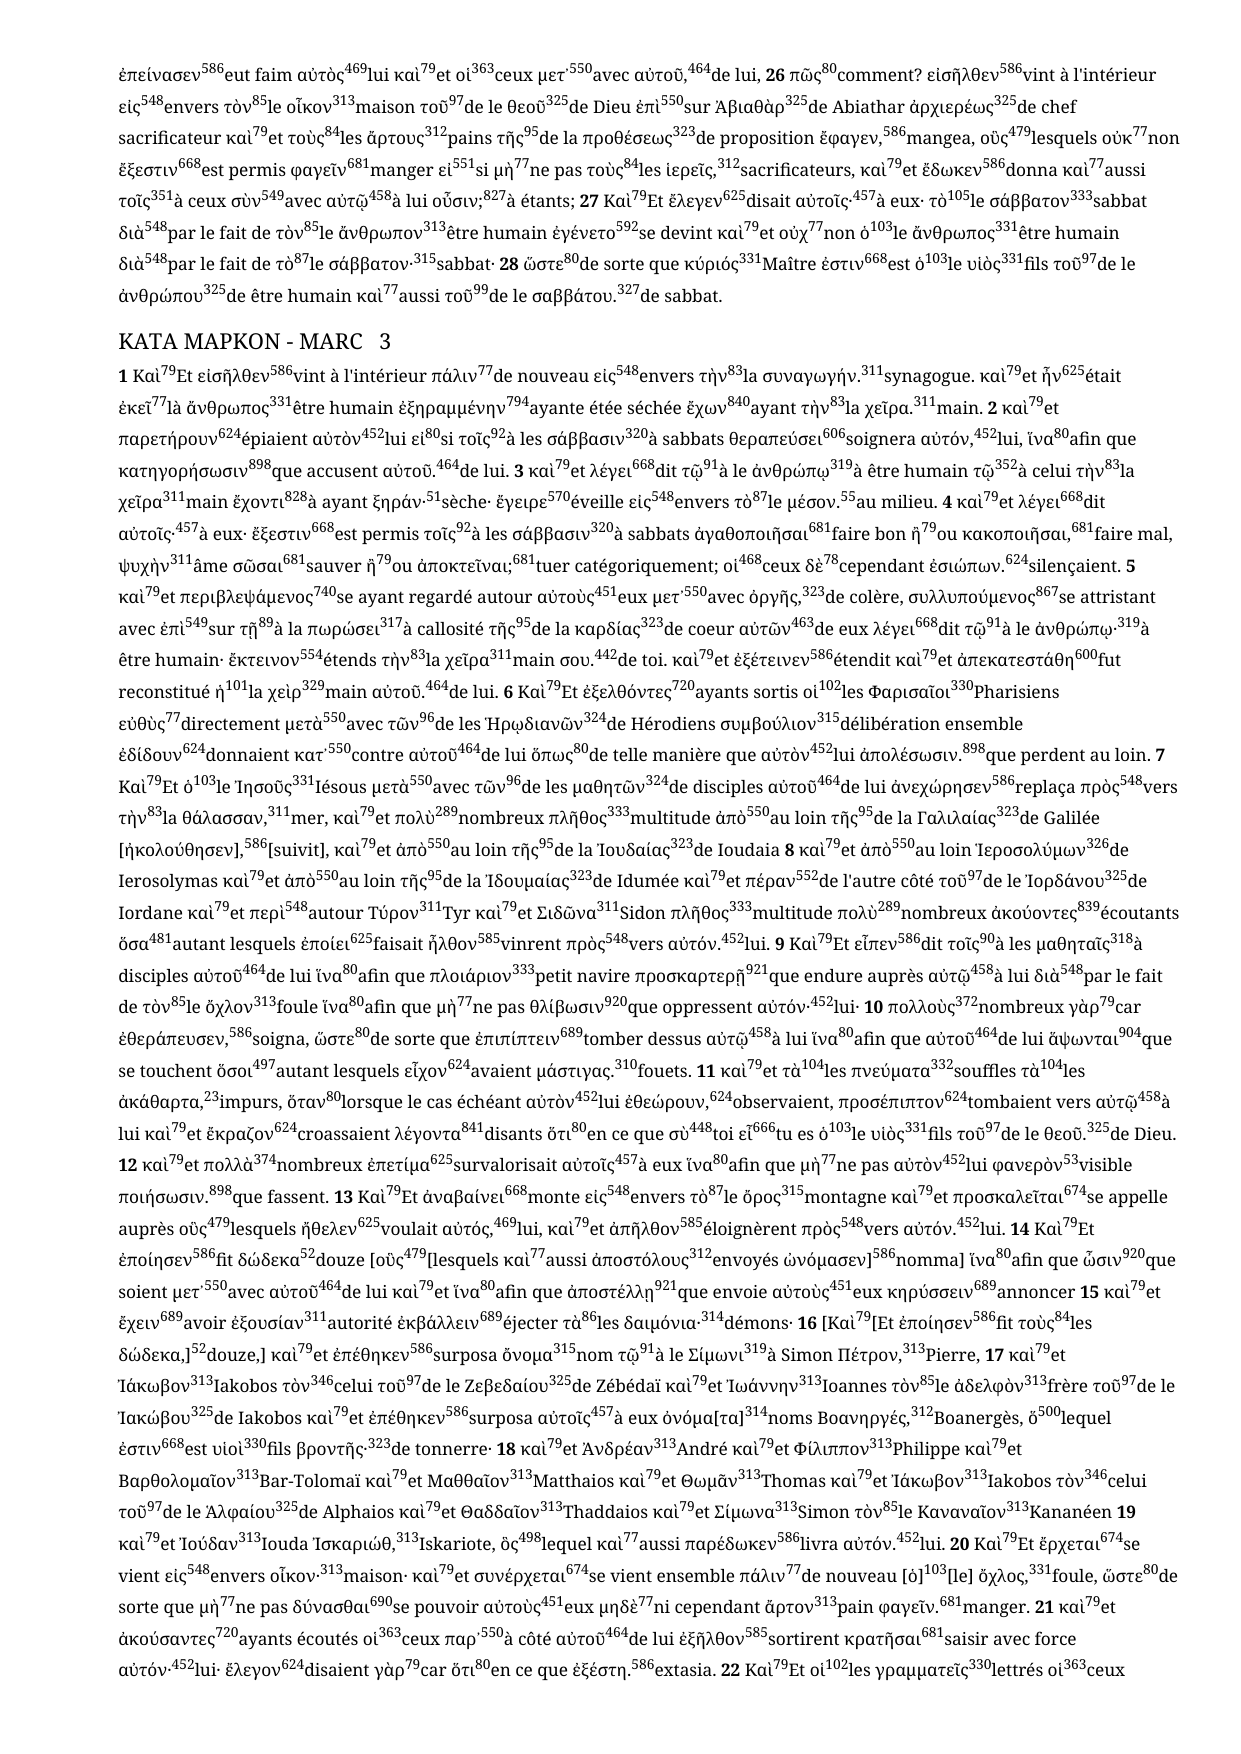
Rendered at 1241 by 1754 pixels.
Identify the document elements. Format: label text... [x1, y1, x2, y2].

text 1 Καὶ79Et εἰσῆλθεν586vint à l'intérieur πάλιν77de nouveau εἰς548envers τὴν83la συναγωγήν.311synagogue. καὶ79et ἦν625était ἐκεῖ77là ἄνθρωπος331être humain ἐξηραμμένην794ayante étée séchée ἔχων840ayant τὴν83la χεῖρα.311main. 2 καὶ79et παρετήρουν624épiaient αὐτὸν452lui εἰ80si τοῖς92à les σάββασιν320à sabbats θεραπεύσει606soignera αὐτόν,452lui, ἵνα80afin que κατηγορήσωσιν898que accusent αὐτοῦ.464de lui. 3 καὶ79et λέγει668dit τῷ91à le ἀνθρώπῳ319à être humain τῷ352à celui τὴν83la χεῖρα311main ἔχοντι828à ayant ξηράν·51sèche· ἔγειρε570éveille εἰς548envers τὸ87le μέσον.55au milieu. 4 καὶ79et λέγει668dit αὐτοῖς·457à eux· ἔξεστιν668est permis τοῖς92à les σάββασιν320à sabbats ἀγαθοποιῆσαι681faire bon ἢ79ou κακοποιῆσαι,681faire mal, ψυχὴν311âme σῶσαι681sauver ἢ79ou ἀποκτεῖναι;681tuer catégoriquement; οἱ468ceux δὲ78cependant ἐσιώπων.624silençaient. 5 καὶ79et περιβλεψάμενος740se ayant regardé autour αὐτοὺς451eux μετ᾽550avec ὀργῆς,323de colère, συλλυπούμενος867se attristant avec ἐπὶ549sur τῇ89à la πωρώσει317à callosité τῆς95de la καρδίας323de coeur αὐτῶν463de eux λέγει668dit τῷ91à le ἀνθρώπῳ·319à être humain· ἔκτεινον554étends τὴν83la χεῖρα311main σου.442de toi. καὶ79et ἐξέτεινεν586étendit καὶ79et ἀπεκατεστάθη600fut reconstitué ἡ101la χεὶρ329main αὐτοῦ.464de lui. 6 Καὶ79Et ἐξελθόντες720ayants sortis οἱ102les Φαρισαῖοι330Pharisiens εὐθὺς77directement μετὰ550avec τῶν96de les Ἡρῳδιανῶν324de Hérodiens συμβούλιον315délibération ensemble ἐδίδουν624donnaient κατ᾽550contre αὐτοῦ464de lui ὅπως80de telle manière que αὐτὸν452lui ἀπολέσωσιν.898que perdent au loin. 7 Καὶ79Et ὁ103le Ἰησοῦς331Iésous μετὰ550avec τῶν96de les μαθητῶν324de disciples αὐτοῦ464de lui ἀνεχώρησεν586replaça πρὸς548vers τὴν83la θάλασσαν,311mer, καὶ79et πολὺ289nombreux πλῆθος333multitude ἀπὸ550au loin τῆς95de la Γαλιλαίας323de Galilée [ἠκολούθησεν],586[suivit], καὶ79et ἀπὸ550au loin τῆς95de la Ἰουδαίας323de Ioudaia 8 καὶ79et ἀπὸ550au loin Ἱεροσολύμων326de Ierosolymas καὶ79et ἀπὸ550au loin τῆς95de la Ἰδουμαίας323de Idumée καὶ79et πέραν552de l'autre côté τοῦ97de le Ἰορδάνου325de Iordane καὶ79et περὶ548autour Τύρον311Tyr καὶ79et Σιδῶνα311Sidon πλῆθος333multitude πολὺ289nombreux ἀκούοντες839écoutants ὅσα481autant lesquels ἐποίει625faisait ἦλθον585vinrent πρὸς548vers αὐτόν.452lui. 9 Καὶ79Et εἶπεν586dit τοῖς90à les μαθηταῖς318à disciples αὐτοῦ464de lui ἵνα80afin que πλοιάριον333petit navire προσκαρτερῇ921que endure auprès αὐτῷ458à lui διὰ548par le fait de τὸν85le ὄχλον313foule ἵνα80afin que μὴ77ne pas θλίβωσιν920que oppressent αὐτόν·452lui· 10 πολλοὺς372nombreux γὰρ79car ἐθεράπευσεν,586soigna, ὥστε80de sorte que ἐπιπίπτειν689tomber dessus αὐτῷ458à lui ἵνα80afin que αὐτοῦ464de lui ἅψωνται904que se touchent ὅσοι497autant lesquels εἶχον624avaient μάστιγας.310fouets. 11 καὶ79et τὰ104les πνεύματα332souffles τὰ104les ἀκάθαρτα,23impurs, ὅταν80lorsque le cas échéant αὐτὸν452lui ἐθεώρουν,624observaient, προσέπιπτον624tombaient vers αὐτῷ458à lui καὶ79et ἔκραζον624croassaient λέγοντα841disants ὅτι80en ce que σὺ448toi εἶ666tu es ὁ103le υἱὸς331fils τοῦ97de le θεοῦ.325de Dieu. 12 καὶ79et πολλὰ374nombreux ἐπετίμα625survalorisait αὐτοῖς457à eux ἵνα80afin que μὴ77ne pas αὐτὸν452lui φανερὸν53visible ποιήσωσιν.898que fassent. 13 Καὶ79Et ἀναβαίνει668monte εἰς548envers τὸ87le ὄρος315montagne καὶ79et προσκαλεῖται674se appelle auprès οὓς479lesquels ἤθελεν625voulait αὐτός,469lui, καὶ79et ἀπῆλθον585éloignèrent πρὸς548vers αὐτόν.452lui. 14 Καὶ79Et ἐποίησεν586fit δώδεκα52douze [οὓς479[lesquels καὶ77aussi ἀποστόλους312envoyés ὠνόμασεν]586nomma] ἵνα80afin que ὦσιν920que soient μετ᾽550avec αὐτοῦ464de lui καὶ79et ἵνα80afin que ἀποστέλλῃ921que envoie αὐτοὺς451eux κηρύσσειν689annoncer 15 καὶ79et ἔχειν689avoir ἐξουσίαν311autorité ἐκβάλλειν689éjecter τὰ86les δαιμόνια·314démons· 16 [Καὶ79[Et ἐποίησεν586fit τοὺς84les δώδεκα,]52douze,] καὶ79et ἐπέθηκεν586surposa ὄνομα315nom τῷ91à le Σίμωνι319à Simon Πέτρον,313Pierre, 17 καὶ79et Ἰάκωβον313Iakobos τὸν346celui τοῦ97de le Ζεβεδαίου325de Zébédaï καὶ79et Ἰωάννην313Ioannes τὸν85le ἀδελφὸν313frère τοῦ97de le Ἰακώβου325de Iakobos καὶ79et ἐπέθηκεν586surposa αὐτοῖς457à eux ὀνόμα[τα]314noms Βοανηργές,312Boanergès, ὅ500lequel ἐστιν668est υἱοὶ330fils βροντῆς·323de tonnerre· 18 καὶ79et Ἀνδρέαν313André καὶ79et Φίλιππον313Philippe καὶ79et Βαρθολομαῖον313Bar-Tolomaï καὶ79et Μαθθαῖον313Matthaios καὶ79et Θωμᾶν313Thomas καὶ79et Ἰάκωβον313Iakobos τὸν346celui τοῦ97de le Ἁλφαίου325de Alphaios καὶ79et Θαδδαῖον313Thaddaios καὶ79et Σίμωνα313Simon τὸν85le Καναναῖον313Kananéen 19 καὶ79et Ἰούδαν313Iouda Ἰσκαριώθ,313Iskariote, ὃς498lequel καὶ77aussi παρέδωκεν586livra αὐτόν.452lui. 20 Καὶ79Et ἔρχεται674se vient εἰς548envers οἶκον·313maison· καὶ79et συνέρχεται674se vient ensemble πάλιν77de nouveau [ὁ]103[le] ὄχλος,331foule, ὥστε80de sorte que μὴ77ne pas δύνασθαι690se pouvoir αὐτοὺς451eux μηδὲ77ni cependant ἄρτον313pain φαγεῖν.681manger. 21 καὶ79et ἀκούσαντες720ayants écoutés οἱ363ceux παρ᾽550à côté αὐτοῦ464de lui ἐξῆλθον585sortirent κρατῆσαι681saisir avec force αὐτόν·452lui· ἔλεγον624disaient γὰρ79car ὅτι80en ce que ἐξέστη.586extasia. 22 Καὶ79Et οἱ102les γραμματεῖς330lettrés οἱ363ceux ἀπὸ550au loin Ἱεροσολύμων326de Ierosolymas καταβάντες720ayants descendus ἔλεγον624disaient ὅτι80en ce que Βεελζεβοὺλ313Beelzeboul ἔχει668a καὶ79et ὅτι80en ce que ἐν549en τῷ91à le ἄρχοντι319à chef τῶν98de les δαιμονίων326de démons ἐκβάλλει668éjecte τὰ86les δαιμόνια.314démons. 23 Καὶ79Et προσκαλεσάμενος740se ayant appelé auprès αὐτοὺς451eux ἐν549en παραβολαῖς316à paraboles ἔλεγεν625disait αὐτοῖς·457à eux· πῶς77comment? δύναται674se peut σατανᾶς331Satanas σατανᾶν313Satanas ἐκβάλλειν;689éjecter; 24 καὶ79et ἐὰν80si le cas échéant βασιλεία329royauté ἐφ᾽548sur ἑαυτὴν526elle-même μερισθῇ,911que soit partagé, οὐ77non δύναται674se peut σταθῆναι683être dressé ἡ101la βασιλεία329royauté ἐκείνη·154celle-là· 25 καὶ79et ἐὰν80si le cas échéant οἰκία329maison d'habitation ἐφ᾽548sur ἑαυτὴν526elle-même μερισθῇ,911que soit partagé, οὐ77non δυνήσεται612se pourra ἡ101la οἰκία329maison d'habitation ἐκείνη154celle-là σταθῆναι.683être dressé. 26 καὶ79et εἰ80si ὁ103le σατανᾶς331Satanas ἀνέστη586redressa ἐφ᾽548sur ἑαυτὸν528lui-même καὶ79et ἐμερίσθη,600fut partagé, οὐ77non δύναται674se peut στῆναι681dresser ἀλλὰ79mais τέλος315achèvement ἔχει.668a. 27 ἀλλ᾽79mais οὐ77non δύναται674se peut οὐδεὶς390aucun εἰς548envers τὴν83la οἰκίαν311maison d'habitation τοῦ97de le ἰσχυροῦ65de tenace εἰσελθὼν721ayant venu à l'intérieur τὰ86les σκεύη314ustensiles αὐτοῦ464de lui διαρπάσαι,681ravir au-travers, ἐὰν80si le cas échéant μὴ77ne pas πρῶτον77premièrement τὸν85le ἰσχυρὸν53tenace δήσῃ,899que attache de lien, καὶ79et τότε77alors τὴν83la οἰκίαν311maison d'habitation αὐτοῦ464de lui διαρπάσει.606ravira au-travers. 28 Ἀμὴν304Amen λέγω664je dis ὑμῖν438à vous ὅτι80en ce que πάντα391tous ἀφεθήσεται619sera abandonné τοῖς90à les υἱοῖς318à fils τῶν96de les ἀνθρώπων324de êtres humains τὰ104les ἁμαρτήματα332fautements καὶ79et αἱ100les βλασφημίαι328blasphémies ὅσα481autant lesquels ἐὰν340si le cas échéant βλασφημήσωσιν·898que blasphèment· 29 ὃς498lequel δ᾽78cependant ἂν340le cas échéant βλασφημήσῃ899que blasphème εἰς548envers τὸ87le πνεῦμα315souffle τὸ87le ἅγιον,6saint, οὐκ77non ἔχει668a ἄφεσιν311abandon εἰς548envers τὸν85le αἰῶνα,313ère, ἀλλ᾽79mais ἔνοχός47tenu au-dedans ἐστιν668est αἰωνίου18de éternel ἁμαρτήματος.327de fautement. 30 ὅτι80en ce que ἔλεγον·624disaient· πνεῦμα315souffle ἀκάθαρτον6impur ἔχει.668a. 31 Καὶ79Et ἔρχονται673se viennent ἡ101la μήτηρ329mère αὐτοῦ464de lui καὶ79et οἱ102les ἀδελφοὶ330frères αὐτοῦ464de lui καὶ79et ἔξω77au-dehors στήκοντες839tenants debout ἀπέστειλαν585envoyèrent πρὸς548vers αὐτὸν452lui καλοῦντες839appelants αὐτόν.452lui. 32 καὶ79et ἐκάθητο631se était assis περὶ548autour αὐτὸν452lui ὄχλος,331foule, καὶ79et λέγουσιν667disent αὐτῷ·458à lui· ἰδοὺ306voici ἡ101la μήτηρ329mère σου442de toi καὶ79et οἱ102les ἀδελφοί330frères σου442de toi [καὶ79[et αἱ100les ἀδελφαί328soeurs σου]442de toi] ἔξω77au-dehors ζητοῦσίν667cherchent σε.437toi. 33 καὶ79et ἀποκριθεὶς760ayant été répondu αὐτοῖς457à eux λέγει·668dit· τίς408quelle ἐστιν668est ἡ101la μήτηρ329mère μου424de moi καὶ79et οἱ102les ἀδελφοί330frères [μου];424[de moi]; 34 καὶ79et περιβλεψάμενος740se ayant regardé autour τοὺς345ceux περὶ548autour αὐτὸν452lui κύκλῳ77en cercle καθημένους848se étants assis λέγει·668dit· ἴδε306voici ἡ101la μήτηρ329mère μου424de moi καὶ79et οἱ102les ἀδελφοί330frères μου.424de moi. 35 ὃς498lequel [γὰρ]79[car] ἂν340le cas échéant ποιήσῃ899que fasse τὸ87le θέλημα315volonté τοῦ97de le θεοῦ,325de Dieu, οὗτος364celui-ci ἀδελφός331frère μου424de moi καὶ79et ἀδελφὴ329soeur καὶ79et μήτηρ329mère ἐστίν.668est. [118, 360, 1181, 1682]
text 1 Καὶ79Et εἰσελθὼν721ayant venu à l'intérieur πάλιν77de nouveau εἰς548envers Καφαρναοὺμ311Kapharnaoum δι᾽550par ἡμερῶν322de journées ἠκούσθη600fut écouté ὅτι80en ce que ἐν549en οἴκῳ319à maison ἐστίν.668est. 2 καὶ79et συνήχθησαν599furent mené ensemble πολλοὶ389nombreux ὥστε80de sorte que μηκέτι77ne pas plus χωρεῖν689placer μηδὲ77ni cependant τὰ347ces πρὸς548vers τὴν83la θύραν,311porte, καὶ79et ἐλάλει625bavardait αὐτοῖς457à eux τὸν85le λόγον.313discours. 3 Καὶ79Et ἔρχονται673se viennent φέροντες839portants πρὸς548vers αὐτὸν452lui παραλυτικὸν53paralytique αἰρόμενον875étant levé ὑπὸ550sous τεσσάρων.64de quatre. 4 καὶ79et μὴ77ne pas δυνάμενοι866se pouvants προσενέγκαι681apporter αὐτῷ458à lui διὰ548par le fait de τὸν85le ὄχλον313foule ἀπεστέγασαν585détoitèrent τὴν83la στέγην311toit ὅπου77là où ἦν,625était, καὶ79et ἐξορύξαντες720ayants arrachés χαλῶσιν667lâchent τὸν85le κράβαττον313grabat ὅπου77là où ὁ103le παραλυτικὸς71paralytique κατέκειτο.631se couchait de haut en bas. 5 καὶ79et ἰδὼν721ayant vu ὁ103le Ἰησοῦς331Iésous τὴν83la πίστιν311croyance αὐτῶν463de eux λέγει668dit τῷ91à le παραλυτικῷ·59à paralytique· τέκνον,339enfant, ἀφέωνται653ont été abandonnés σου442de toi αἱ100les ἁμαρτίαι.328fautes. 6 Ἦσαν624Étaient δέ78cependant τινες389des quelconques τῶν96de les γραμματέων324de lettrés ἐκεῖ77là καθήμενοι866se étants assis καὶ79et διαλογιζόμενοι866se calculants au-travers ἐν549en ταῖς88à les καρδίαις316à coeurs αὐτῶν·463de eux· 7 τί399quel οὗτος364celui-ci οὕτως77ainsi λαλεῖ;668bavarde; βλασφημεῖ·668blasphème· τίς410quel δύναται674se peut ἀφιέναι689abandonner ἁμαρτίας310fautes εἰ551si μὴ77ne pas εἷς197un ὁ103le θεός;331Dieu; 8 καὶ79et εὐθὺς77directement ἐπιγνοὺς721ayant reconnu ὁ103le Ἰησοῦς331Iésous τῷ93à le πνεύματι321à souffle αὐτοῦ464de lui ὅτι80en ce que οὕτως77ainsi διαλογίζονται673se calculent au-travers ἐν549en ἑαυτοῖς532à eux-mêmes λέγει668dit αὐτοῖς·457à eux· τί399quel ταῦτα347ces-ci διαλογίζεσθε671vous vous calculez au-travers ἐν549en ταῖς88à les καρδίαις316à coeurs ὑμῶν;441de vous; 9 τί412quel ἐστιν668est εὐκοπώτερον,49plus facile, εἰπεῖν681dire τῷ91à le παραλυτικῷ·59à paralytique· ἀφίενταί679sont abandonnés σου442de toi αἱ100les ἁμαρτίαι,328fautes, ἢ79ou εἰπεῖν·681dire· ἔγειρε570éveille καὶ79et ἆρον554lève τὸν85le κράβαττόν313grabat σου442de toi καὶ79et περιπάτει;570piétine autour; 10 ἵνα80afin que δὲ78cependant εἰδῆτε914que vous ayez su ὅτι80en ce que ἐξουσίαν311autorité ἔχει668a ὁ103le υἱὸς331fils τοῦ97de le ἀνθρώπου325de être humain ἐπὶ550sur τῆς95de la γῆς323de terre ἀφιέναι689abandonner ἁμαρτίας310fautes –935– λέγει668dit τῷ91à le παραλυτικῷ·59à paralytique· 11 σοὶ439à toi λέγω,664je dis, ἔγειρε570éveille ἆρον554lève τὸν85le κράβαττόν313grabat σου442de toi καὶ79et ὕπαγε570dirige en arrière εἰς548envers τὸν85le οἶκόν313maison σου.442de toi. 12 καὶ79et ἠγέρθη600fut éveillé καὶ79et εὐθὺς77directement ἄρας721ayant levé τὸν85le κράβαττον313grabat ἐξῆλθεν586sortit ἔμπροσθεν552en devers πάντων,383de tous, ὥστε80de sorte que ἐξίστασθαι690se extasier πάντας372tous καὶ79et δοξάζειν689glorifier τὸν85le θεὸν313Dieu λέγοντας821disants ὅτι80en ce que οὕτως77ainsi οὐδέποτε77pas cependant à un moment εἴδομεν.581nous vîmes. 13 Καὶ79Et ἐξῆλθεν586sortit πάλιν77de nouveau παρὰ548à côté τὴν83la θάλασσαν·311mer· καὶ79et πᾶς287tout ὁ103le ὄχλος331foule ἤρχετο631se venait πρὸς548vers αὐτόν,452lui, καὶ79et ἐδίδασκεν625enseignait αὐτούς.451eux. 14 Καὶ79Et παράγων840menant de côté εἶδεν586vit Λευὶν313Lévi τὸν346celui τοῦ97de le Ἁλφαίου325de Alphaios καθήμενον849se étant assis ἐπὶ548sur τὸ87le τελώνιον,315bureau de taxes, καὶ79et λέγει668dit αὐτῷ·458à lui· ἀκολούθει570suis μοι.420à moi. καὶ79et ἀναστὰς721ayant redressé ἠκολούθησεν586suivit αὐτῷ.458à lui. 15 Καὶ79Et γίνεται674se devient κατακεῖσθαι690se coucher de haut en bas αὐτὸν452lui ἐν549en τῇ89à la οἰκίᾳ317à maison d'habitation αὐτοῦ,464de lui, καὶ79et πολλοὶ286nombreux τελῶναι330collecteurs de taxes καὶ79et ἁμαρτωλοὶ70fauteurs συνανέκειντο630se couchaient de bas en haut ensemble τῷ91à le Ἰησοῦ319à Iésous καὶ79et τοῖς90à les μαθηταῖς318à disciples αὐτοῦ·464de lui· ἦσαν624étaient γὰρ79car πολλοὶ389nombreux καὶ79et ἠκολούθουν624suivaient αὐτῷ.458à lui. 16 καὶ79et οἱ102les γραμματεῖς330lettrés τῶν96de les Φαρισαίων324de Pharisiens ἰδόντες720ayants vus ὅτι80en ce que ἐσθίει668mange μετὰ550avec τῶν96de les ἁμαρτωλῶν64de fauteurs καὶ79et τελωνῶν324de collecteurs de taxes ἔλεγον624disaient τοῖς90à les μαθηταῖς318à disciples αὐτοῦ·464de lui· ὅτι80en ce que μετὰ550avec τῶν96de les τελωνῶν324de collecteurs de taxes καὶ79et ἁμαρτωλῶν64de fauteurs ἐσθίει;668mange; 17 καὶ79et ἀκούσας721ayant écouté ὁ103le Ἰησοῦς331Iésous λέγει668dit αὐτοῖς457à eux [ὅτι]80[en ce que] οὐ77non χρείαν311besoin ἔχουσιν667ont οἱ363ceux ἰσχύοντες839ayants la ténacité ἰατροῦ325de médecin ἀλλ᾽79mais οἱ363ceux κακῶς77malicieusement ἔχοντες·839ayants· οὐκ77non ἦλθον582je vins καλέσαι681appeler δικαίους52justes ἀλλ᾽79mais ἁμαρτωλούς.52fauteurs. 18 Καὶ79Et ἦσαν624étaient οἱ102les μαθηταὶ330disciples Ἰωάννου325de Ioannes καὶ79et οἱ102les Φαρισαῖοι330Pharisiens νηστεύοντες.839jeûnants. καὶ79et ἔρχονται673se viennent καὶ79et λέγουσιν667disent αὐτῷ·458à lui· διὰ548par le fait de τί399quel οἱ102les μαθηταὶ330disciples Ἰωάννου325de Ioannes καὶ79et οἱ102les μαθηταὶ330disciples τῶν96de les Φαρισαίων324de Pharisiens νηστεύουσιν,667jeûnent, οἱ102les δὲ78cependant σοὶ239tiens μαθηταὶ330disciples οὐ77non νηστεύουσιν;667jeûnent; 19 καὶ79et εἶπεν586dit αὐτοῖς457à eux ὁ103le Ἰησοῦς·331Iésous· μὴ340ne pas δύνανται673se peuvent οἱ102les υἱοὶ330fils τοῦ97de le νυμφῶνος325de épousaille ἐν549en ᾧ486à lequel ὁ103le νυμφίος331époux μετ᾽550avec αὐτῶν463de eux ἐστιν668est νηστεύειν;689jeûner; ὅσον295autant lequel χρόνον313temps ἔχουσιν667ont τὸν85le νυμφίον313époux μετ᾽550avec αὐτῶν463de eux οὐ77non δύνανται673se peuvent νηστεύειν.689jeûner. 20 ἐλεύσονται611se viendront δὲ78cependant ἡμέραι328journées ὅταν77lorsque le cas échéant ἀπαρθῇ911que soit levé au loin ἀπ᾽550au loin αὐτῶν463de eux ὁ103le νυμφίος,331époux, καὶ79et τότε77alors νηστεύσουσιν605jeûneront ἐν549en ἐκείνῃ142à celle-là τῇ89à la ἡμέρᾳ.317à journée. 21 Οὐδεὶς390Aucun ἐπίβλημα315surjet ῥάκους327de morceau de tissu ἀγνάφου18de non foulé ἐπιράπτει668coud ἐπὶ548sur ἱμάτιον315himation παλαιόν·6vieil· εἰ80si δὲ78cependant μή,77ne pas, αἴρει668lève τὸ87le πλήρωμα315plénitude ἀπ᾽550au loin αὐτοῦ466de lui τὸ105le καινὸν73nouveau τοῦ99de le παλαιοῦ67de vieil καὶ79et χεῖρον24pire σχίσμα333schisme γίνεται.674se devient. 22 καὶ79et οὐδεὶς390aucun βάλλει668jette οἶνον313vin νέον4jeune εἰς548envers ἀσκοὺς312outres παλαιούς·3vieux· εἰ80si δὲ78cependant μή,77ne pas, ῥήξει606fracassera ὁ103le οἶνος331vin τοὺς84les ἀσκοὺς312outres καὶ79et ὁ103le οἶνος331vin ἀπόλλυται680est perdu au loin καὶ79et οἱ102les ἀσκοί·330outres· ἀλλ᾽79mais οἶνον313vin νέον4jeune εἰς548envers ἀσκοὺς312outres καινούς.3nouveaux. 23 Καὶ79Et ἐγένετο592se devint αὐτὸν452lui ἐν549en τοῖς92à les σάββασιν320à sabbats παραπορεύεσθαι690se aller à côté διὰ550par τῶν98de les σπορίμων,66de champs ensemencés, καὶ79et οἱ102les μαθηταὶ330disciples αὐτοῦ464de lui ἤρξαντο591se originèrent ὁδὸν311chemin ποιεῖν689faire τίλλοντες839épilants τοὺς84les στάχυας.312épis. 24 καὶ79et οἱ102les Φαρισαῖοι330Pharisiens ἔλεγον624disaient αὐτῷ·458à lui· ἴδε306voici τί399quel ποιοῦσιν667font τοῖς92à les σάββασιν320à sabbats ὃ500lequel οὐκ77non ἔξεστιν;668est permis; 25 καὶ79et λέγει668dit αὐτοῖς·457à eux· οὐδέποτε77pas cependant à un moment ἀνέγνωτε583vous prîtes connaissance τί399quel ἐποίησεν586fit Δαυὶδ331Dauid ὅτε80lorsque χρείαν311besoin ἔσχεν586eut καὶ79et ἐπείνασεν586eut faim αὐτὸς469lui καὶ79et οἱ363ceux μετ᾽550avec αὐτοῦ,464de lui, 26 πῶς80comment? εἰσῆλθεν586vint à l'intérieur εἰς548envers τὸν85le οἶκον313maison τοῦ97de le θεοῦ325de Dieu ἐπὶ550sur Ἀβιαθὰρ325de Abiathar ἀρχιερέως325de chef sacrificateur καὶ79et τοὺς84les ἄρτους312pains τῆς95de la προθέσεως323de proposition ἔφαγεν,586mangea, οὓς479lesquels οὐκ77non ἔξεστιν668est permis φαγεῖν681manger εἰ551si μὴ77ne pas τοὺς84les ἱερεῖς,312sacrificateurs, καὶ79et ἔδωκεν586donna καὶ77aussi τοῖς351à ceux σὺν549avec αὐτῷ458à lui οὖσιν;827à étants; 27 Καὶ79Et ἔλεγεν625disait αὐτοῖς·457à eux· τὸ105le σάββατον333sabbat διὰ548par le fait de τὸν85le ἄνθρωπον313être humain ἐγένετο592se devint καὶ79et οὐχ77non ὁ103le ἄνθρωπος331être humain διὰ548par le fait de τὸ87le σάββατον·315sabbat· 28 ὥστε80de sorte que κύριός331Maître ἐστιν668est ὁ103le υἱὸς331fils τοῦ97de le ἀνθρώπου325de être humain καὶ77aussi τοῦ99de le σαββάτου.327de sabbat. [118, 59, 1181, 307]
text ΚΑΤΑ ΜΑΡΚΟΝ - MARC 3 [118, 326, 1181, 356]
